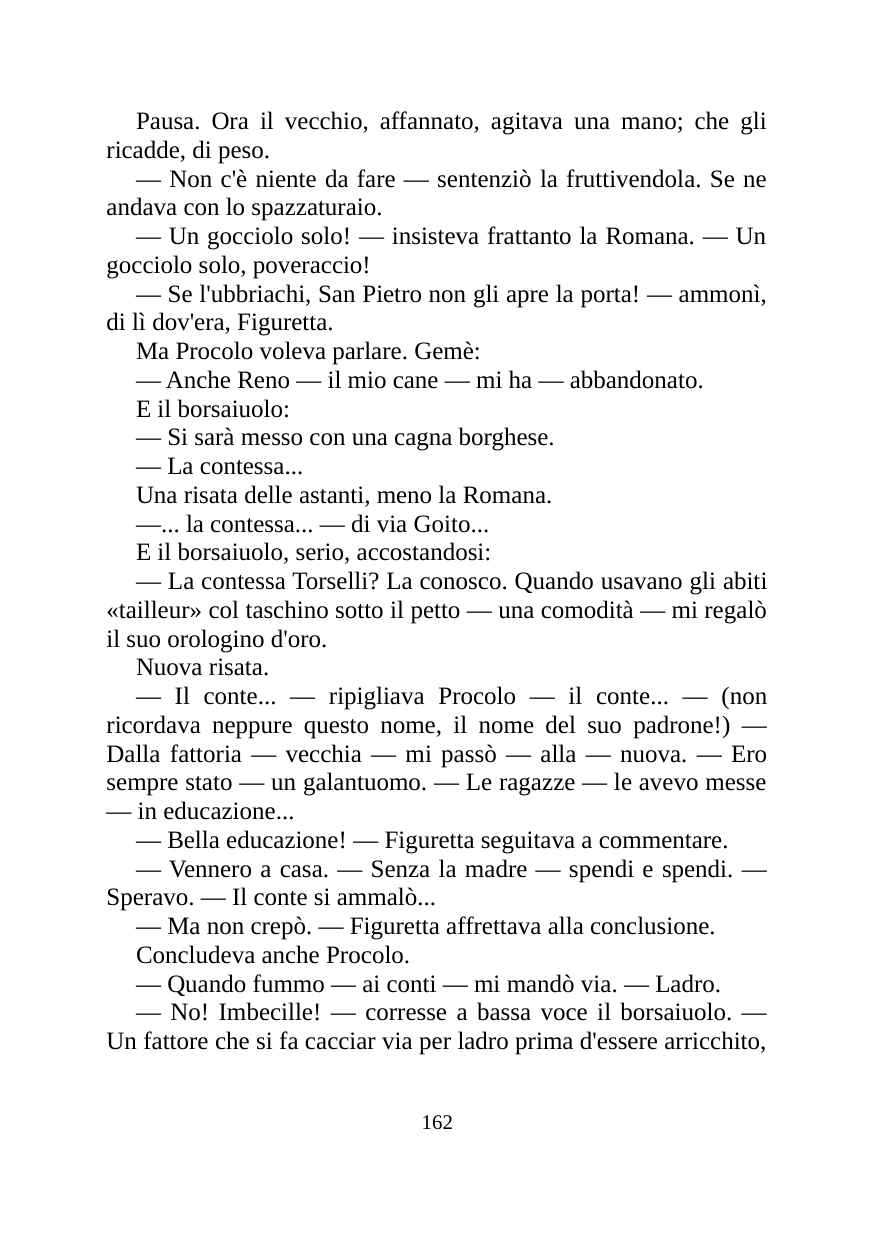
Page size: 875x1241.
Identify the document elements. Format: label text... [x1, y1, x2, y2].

text — Bella educazione! — Figuretta seguitava a commentare. [106, 825, 768, 854]
text — No! Imbecille! — corresse a bassa voce il borsaiuolo. — Un fattore che si fa cacciar via per ladro prima d'essere arricchito, [106, 997, 768, 1055]
text — Se l'ubbriachi, San Pietro non gli apre la porta! — ammonì, di lì dov'era, Figuretta. [106, 279, 768, 336]
text — Si sarà messo con una cagna borghese. [106, 422, 768, 451]
text E il borsaiuolo: [106, 394, 768, 422]
text — Anche Reno — il mio cane — mi ha — abbandonato. [106, 365, 768, 394]
text Concludeva anche Procolo. [106, 940, 768, 969]
text —... la contessa... — di via Goito... [106, 509, 768, 537]
text — Vennero a casa. — Senza la madre — spendi e spendi. — Speravo. — Il conte si ammalò... [106, 854, 768, 911]
text E il borsaiuolo, serio, accostandosi: [106, 537, 768, 566]
text — La contessa... [106, 451, 768, 480]
text Nuova risata. [106, 652, 768, 681]
text — Non c'è niente da fare — sentenziò la fruttivendola. Se ne andava con lo spazzaturaio. [106, 164, 768, 221]
text — Quando fummo — ai conti — mi mandò via. — Ladro. [106, 969, 768, 997]
text — Un gocciolo solo! — insisteva frattanto la Romana. — Un gocciolo solo, poveraccio! [106, 221, 768, 279]
text Una risata delle astanti, meno la Romana. [106, 480, 768, 509]
text Pausa. Ora il vecchio, affannato, agitava una mano; che gli ricadde, di peso. [106, 106, 768, 164]
text — Il conte... — ripigliava Procolo — il conte... — (non ricordava neppure questo nome, il nome del suo padrone!) — Dalla fattoria — vecchia — mi passò — alla — nuova. — Ero sempre stato — un galantuomo. — Le ragazze — le avevo messe — in educazione... [106, 681, 768, 825]
text — Ma non crepò. — Figuretta affrettava alla conclusione. [106, 911, 768, 940]
text Ma Procolo voleva parlare. Gemè: [106, 336, 768, 365]
text — La contessa Torselli? La conosco. Quando usavano gli abiti «tailleur» col taschino sotto il petto — una comodità — mi regalò il suo orologino d'oro. [106, 566, 768, 652]
